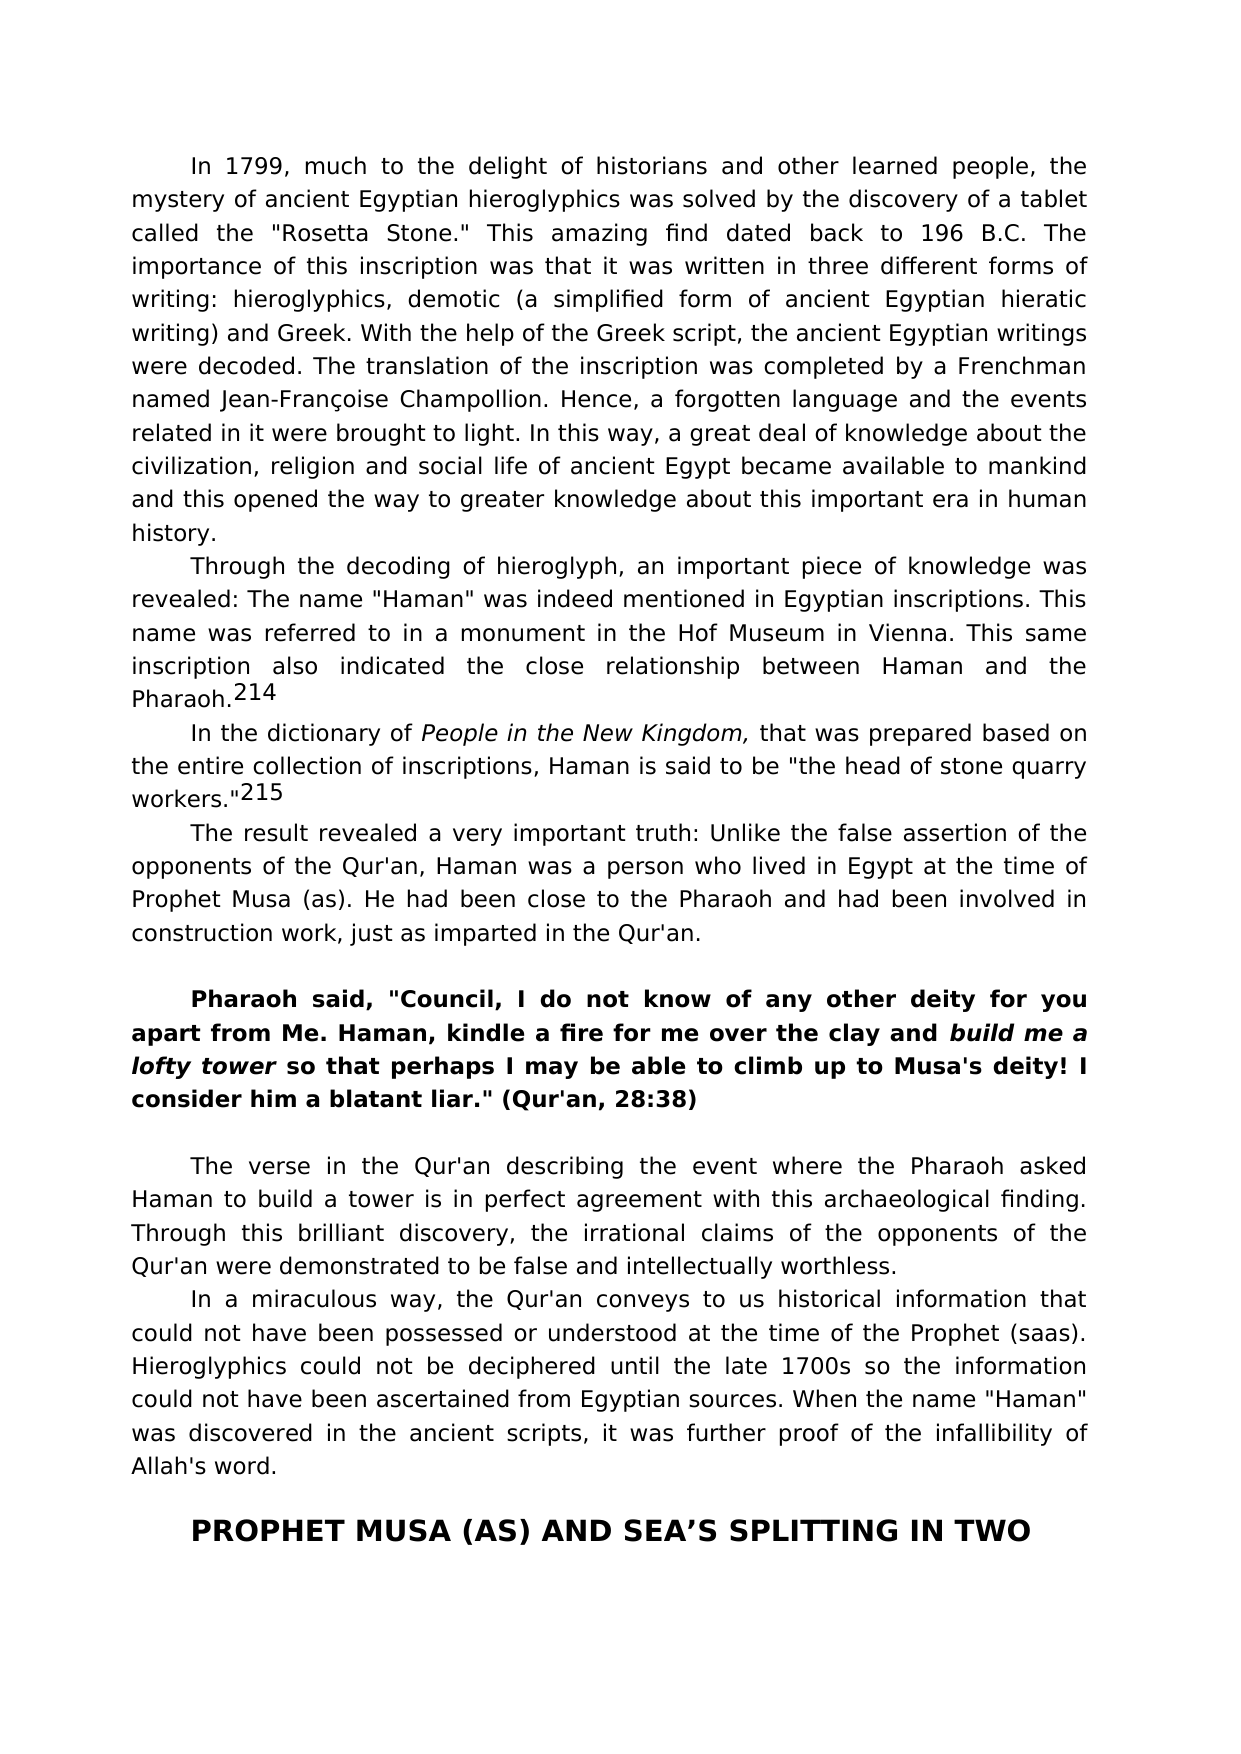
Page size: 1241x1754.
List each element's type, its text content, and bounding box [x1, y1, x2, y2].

text In the dictionary of People in the New Kingdom, that was prepared based on the entire collection of inscriptions, Haman is said to be "the head of stone quarry workers."215 [131, 714, 1088, 814]
text The verse in the Qur'an describing the event where the Pharaoh asked Haman to build a tower is in perfect agreement with this archaeological finding. Through this brilliant discovery, the irrational claims of the opponents of the Qur'an were demonstrated to be false and intellectually worthless. [131, 1148, 1088, 1281]
text The result revealed a very important truth: Unlike the false assertion of the opponents of the Qur'an, Haman was a person who lived in Egypt at the time of Prophet Musa (as). He had been close to the Pharaoh and had been involved in construction work, just as imparted in the Qur'an. [131, 814, 1088, 948]
text Pharaoh said, "Council, I do not know of any other deity for you apart from Me. Haman, kindle a fire for me over the clay and build me a lofty tower so that perhaps I may be able to climb up to Musa's deity! I consider him a blatant liar." (Qur'an, 28:38) [131, 981, 1088, 1114]
text In 1799, much to the delight of historians and other learned people, the mystery of ancient Egyptian hieroglyphics was solved by the discovery of a tablet called the "Rosetta Stone." This amazing find dated back to 196 B.C. The importance of this inscription was that it was written in three different forms of writing: hieroglyphics, demotic (a simplified form of ancient Egyptian hieratic writing) and Greek. With the help of the Greek script, the ancient Egyptian writings were decoded. The translation of the inscription was completed by a Frenchman named Jean-Françoise Champollion. Hence, a forgotten language and the events related in it were brought to light. In this way, a great deal of knowledge about the civilization, religion and social life of ancient Egypt became available to mankind and this opened the way to greater knowledge about this important era in human history. [131, 148, 1088, 548]
text PROPHET MUSA (AS) AND SEA’S SPLITTING IN TWO [131, 1514, 1088, 1548]
text Through the decoding of hieroglyph, an important piece of knowledge was revealed: The name "Haman" was indeed mentioned in Egyptian inscriptions. This name was referred to in a monument in the Hof Museum in Vienna. This same inscription also indicated the close relationship between Haman and the Pharaoh.214 [131, 548, 1088, 714]
text In a miraculous way, the Qur'an conveys to us historical information that could not have been possessed or understood at the time of the Prophet (saas). Hieroglyphics could not be deciphered until the late 1700s so the information could not have been ascertained from Egyptian sources. When the name "Haman" was discovered in the ancient scripts, it was further proof of the infallibility of Allah's word. [131, 1281, 1088, 1481]
